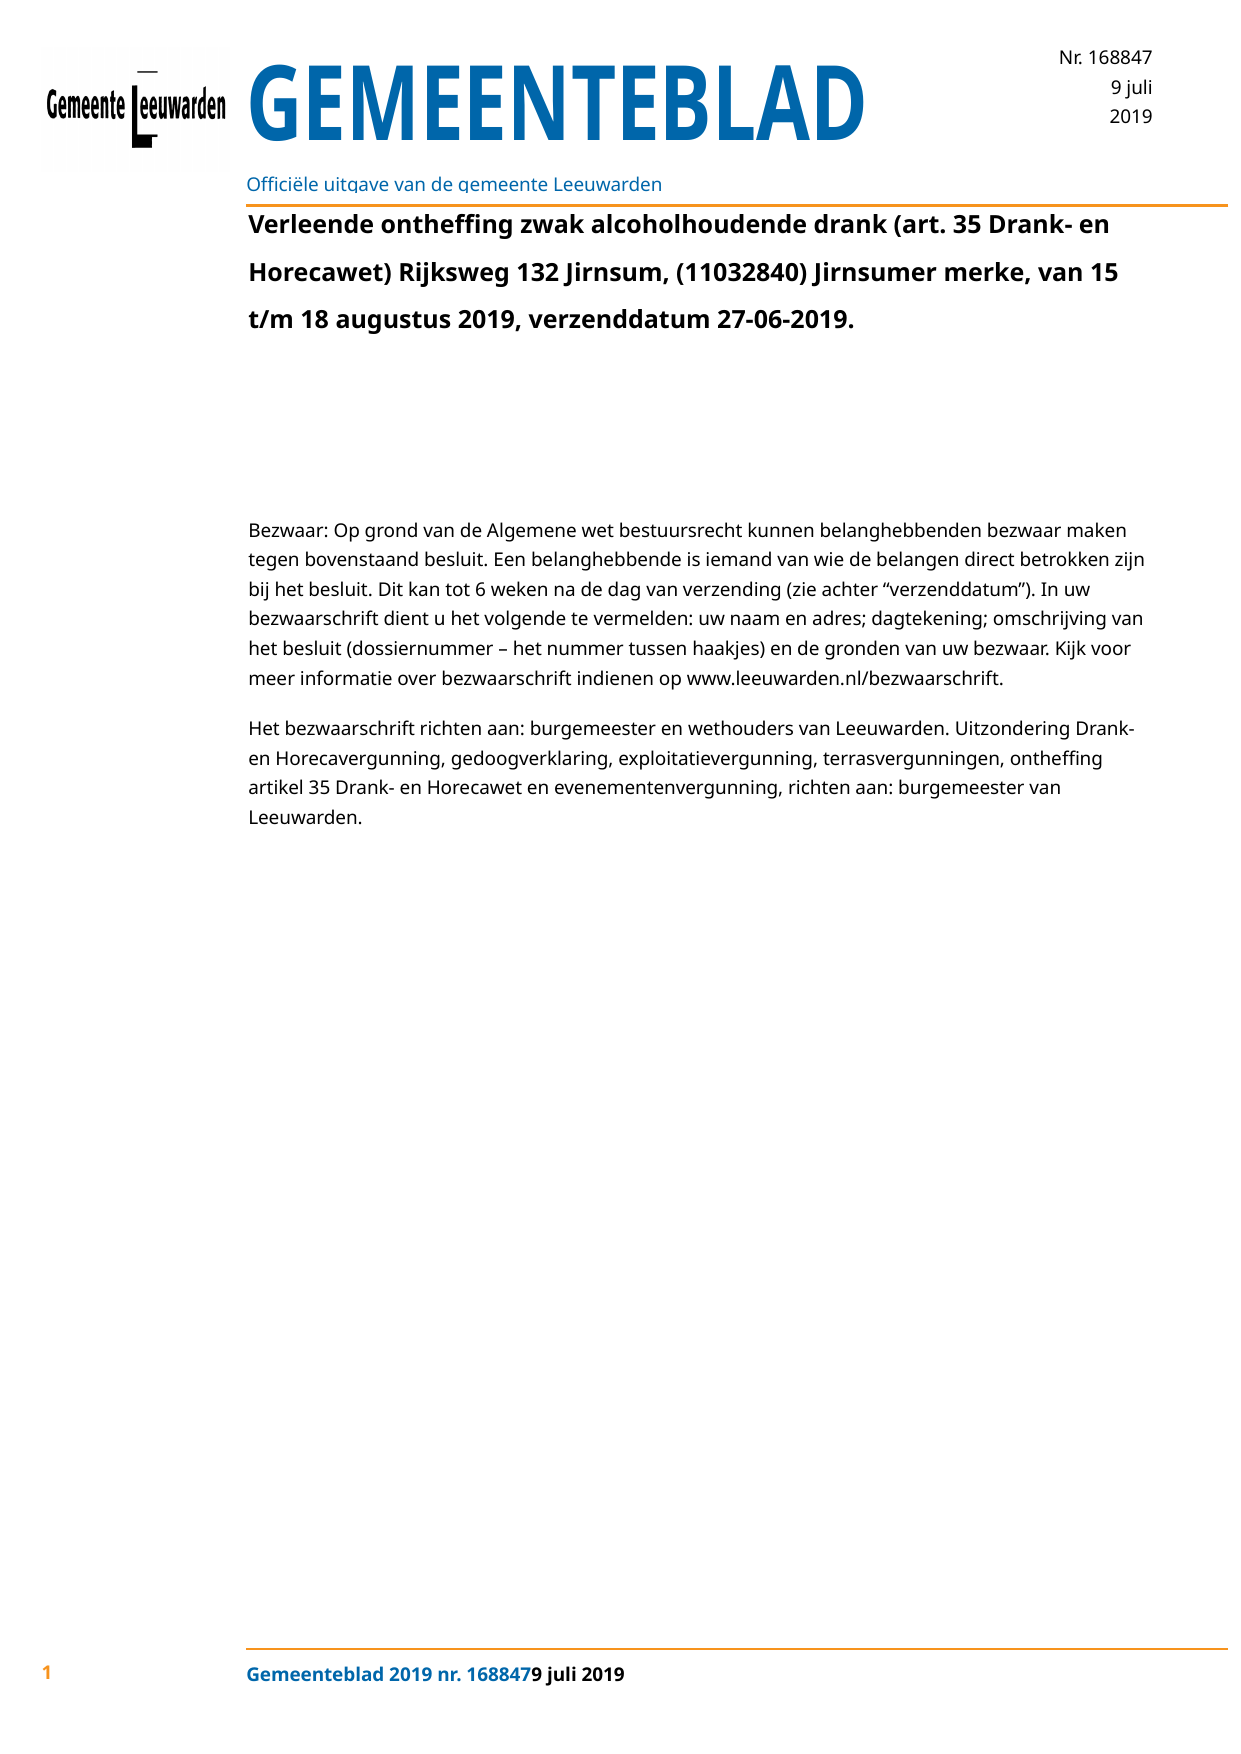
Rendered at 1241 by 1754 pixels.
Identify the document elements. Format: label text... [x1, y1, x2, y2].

text Bezwaar: Op grond van de Algemene wet bestuursrecht kunnen belanghebbenden bezwaar maken tegen bovenstaand besluit. Een belanghebbende is iemand van wie de belangen direct betrokken zijn bij het besluit. Dit kan tot 6 weken na de dag van verzending (zie achter “verzenddatum”). In uw bezwaarschrift dient u het volgende te vermelden: uw naam en adres; dagtekening; omschrijving van het besluit (dossiernummer – het nummer tussen haakjes) en de gronden van uw bezwaar. Kijk voor meer informatie over bezwaarschrift indienen op www.leeuwarden.nl/bezwaarschrift. [248, 517, 1152, 690]
picture [41, 47, 231, 172]
text Het bezwaarschrift richten aan: burgemeester en wethouders van Leeuwarden. Uitzondering Drank- en Horecavergunning, gedoogverklaring, exploitatievergunning, terrasvergunningen, ontheffing artikel 35 Drank- en Horecawet en evenementenvergunning, richten aan: burgemeester van Leeuwarden. [248, 715, 1152, 829]
text Verleende ontheffing zwak alcoholhoudende drank (art. 35 Drank- en Horecawet) Rijksweg 132 Jirnsum, (11032840) Jirnsumer merke, van 15 t/m 18 augustus 2019, verzenddatum 27-06-2019. [248, 207, 1152, 336]
